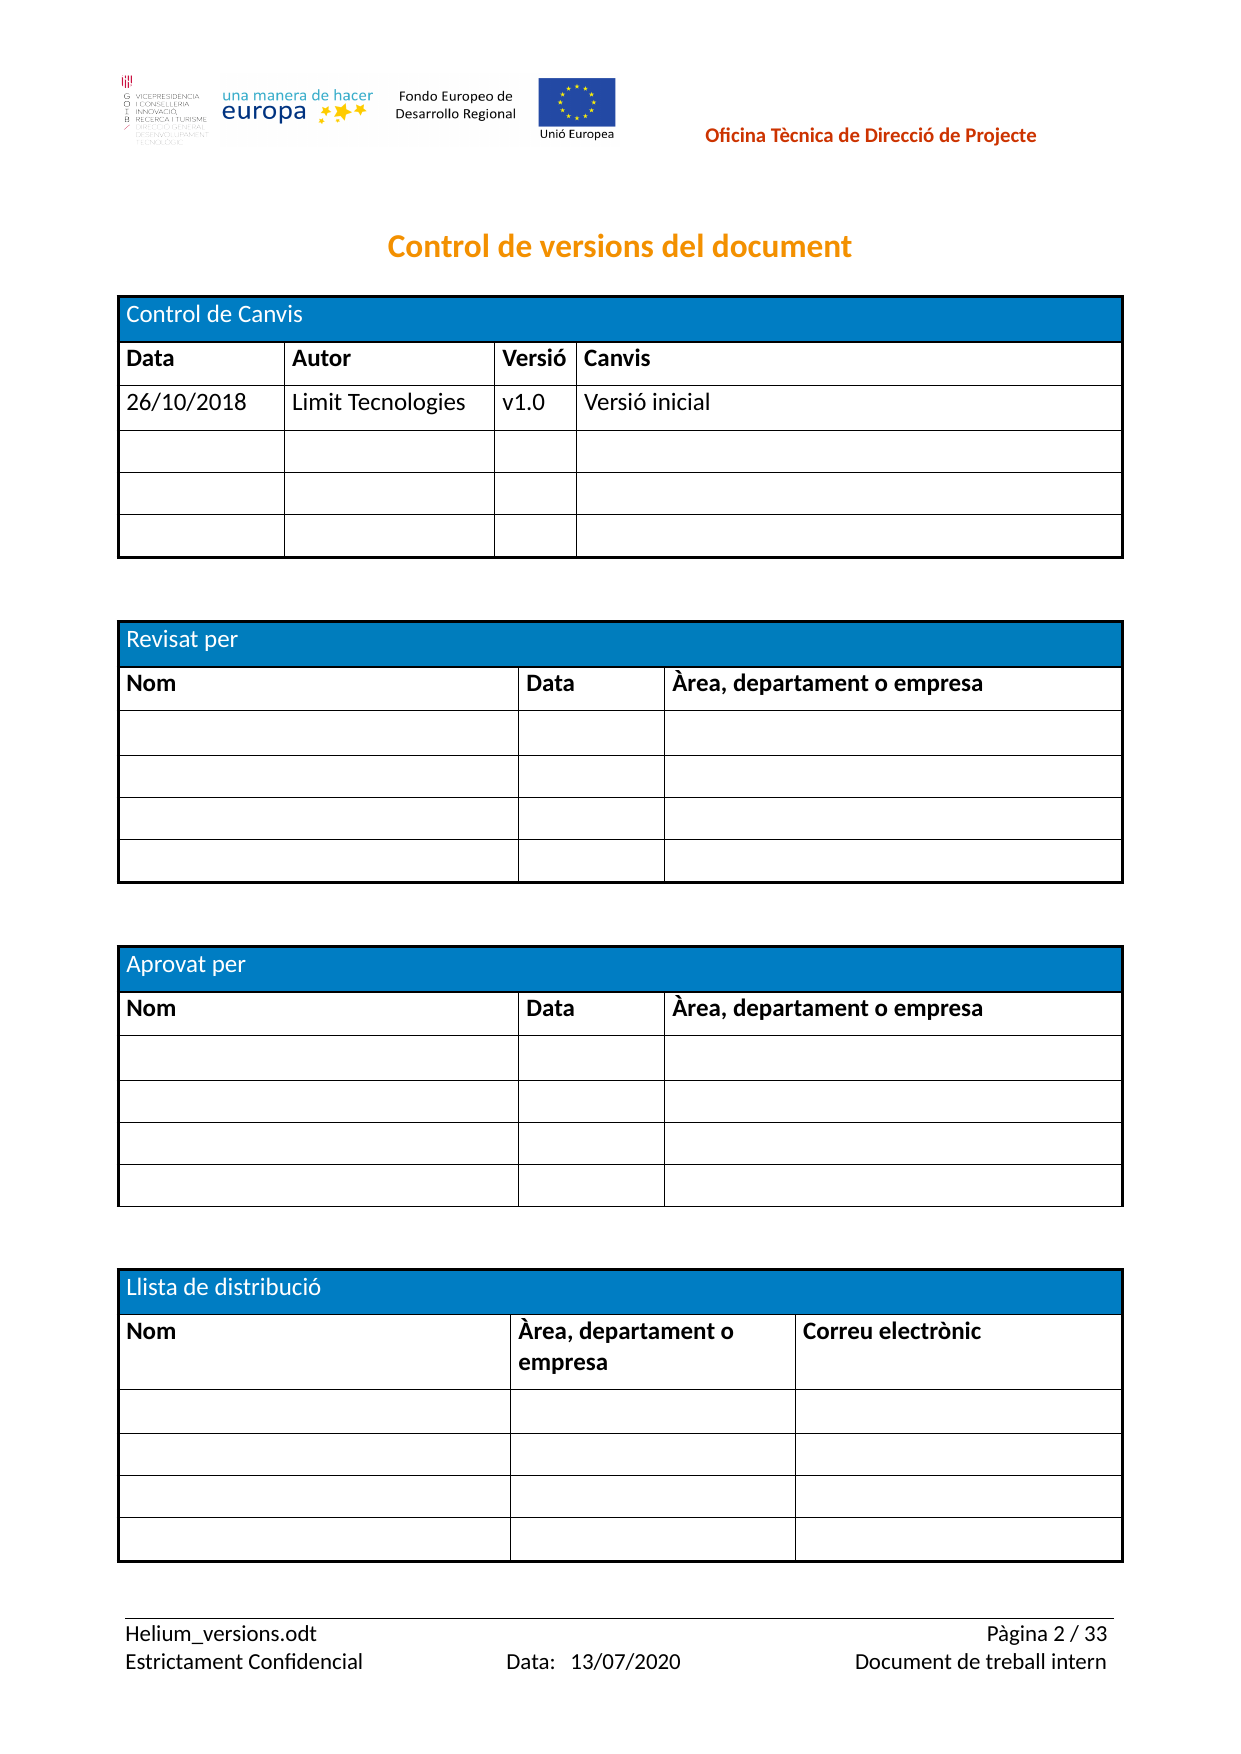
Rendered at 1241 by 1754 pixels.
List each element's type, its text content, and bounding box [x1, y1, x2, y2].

table_cell [519, 798, 664, 839]
table_cell [120, 1081, 518, 1122]
table_cell [665, 840, 1121, 881]
table_cell [120, 515, 284, 556]
table_cell [120, 711, 518, 754]
table_header Revisat per [120, 623, 1121, 666]
table_cell [665, 711, 1121, 754]
table_cell [120, 1434, 510, 1475]
table_cell [120, 431, 284, 472]
table_cell Versió [495, 343, 576, 385]
table_cell [577, 431, 1121, 472]
table_cell [120, 1476, 510, 1517]
table_cell [665, 1036, 1121, 1079]
table_cell [665, 1081, 1121, 1122]
table_cell Canvis [577, 343, 1121, 385]
table_cell [495, 473, 576, 514]
table_cell [285, 431, 494, 472]
table_cell [519, 711, 664, 754]
table_cell [519, 1123, 664, 1164]
table_cell [120, 1390, 510, 1433]
table_cell [285, 473, 494, 514]
table_header Control de Canvis [120, 298, 1121, 341]
table_cell [577, 473, 1121, 514]
table_cell Autor [285, 343, 494, 385]
table_cell [519, 1036, 664, 1079]
table_cell Data [519, 993, 664, 1035]
table_cell [120, 756, 518, 797]
table_cell [796, 1518, 1121, 1559]
table_cell [665, 798, 1121, 839]
table_cell Nom [120, 668, 518, 710]
table_cell [120, 1123, 518, 1164]
table_cell [519, 840, 664, 881]
table_cell [577, 515, 1121, 556]
table_cell [519, 1081, 664, 1122]
table_cell [495, 515, 576, 556]
table_header Aprovat per [120, 948, 1121, 991]
table_cell Nom [120, 1315, 510, 1389]
table_cell Àrea, departament o empresa [511, 1315, 795, 1389]
table_cell [511, 1476, 795, 1517]
table_cell [796, 1390, 1121, 1433]
table_cell [511, 1434, 795, 1475]
table_cell Correu electrònic [796, 1315, 1121, 1389]
table_cell [120, 798, 518, 839]
table_cell [120, 1036, 518, 1079]
table_cell [495, 431, 576, 472]
table_cell [796, 1434, 1121, 1475]
table_cell [120, 840, 518, 881]
picture [118, 73, 213, 147]
table_cell Versió inicial [577, 386, 1121, 429]
table_cell [519, 756, 664, 797]
table_cell Àrea, departament o empresa [665, 668, 1121, 710]
table_cell [665, 756, 1121, 797]
picture [219, 73, 621, 147]
table_cell [665, 1123, 1121, 1164]
table_cell Limit Tecnologies [285, 386, 494, 429]
table_cell [285, 515, 494, 556]
table_cell [519, 1165, 664, 1206]
table_cell [796, 1476, 1121, 1517]
table_cell Àrea, departament o empresa [665, 993, 1121, 1035]
table_cell [120, 473, 284, 514]
table_cell v1.0 [495, 386, 576, 429]
table_cell Nom [120, 993, 518, 1035]
table_cell Data [120, 343, 284, 385]
table_cell Data [519, 668, 664, 710]
table_cell [120, 1518, 510, 1559]
table_cell 26/10/2018 [120, 386, 284, 429]
table_cell [511, 1518, 795, 1559]
subtitle Control de versions del document [118, 225, 1122, 266]
table_cell [120, 1165, 518, 1206]
table_cell [665, 1165, 1121, 1206]
table_cell [511, 1390, 795, 1433]
table_header Llista de distribució [120, 1271, 1121, 1314]
